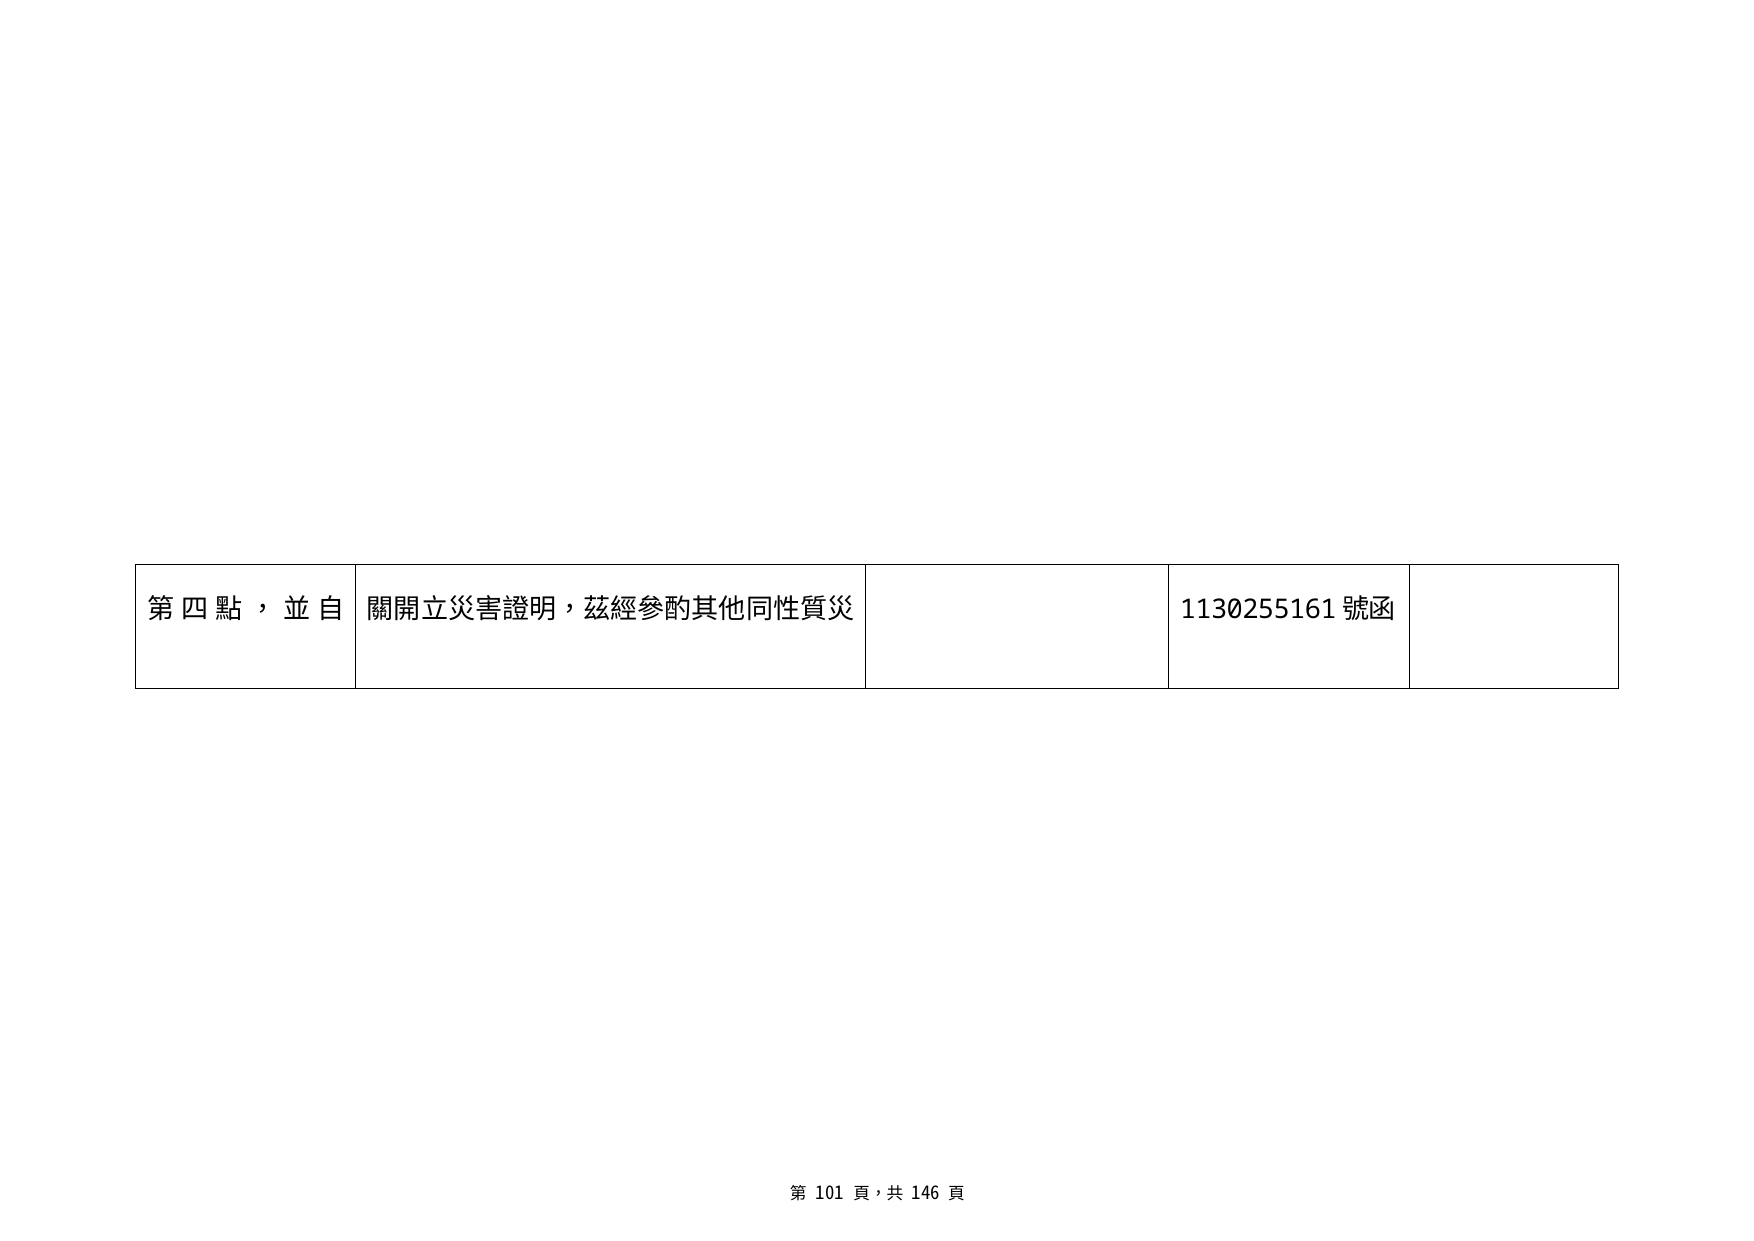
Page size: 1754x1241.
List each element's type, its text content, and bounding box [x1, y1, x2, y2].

table_cell 1130255161號函 [1169, 565, 1409, 688]
table_cell 關開立災害證明，茲經參酌其他同性質災 [356, 565, 865, 688]
table_cell 第四點，並自 [136, 565, 355, 688]
table_cell [1410, 565, 1618, 688]
table_cell [866, 565, 1168, 688]
